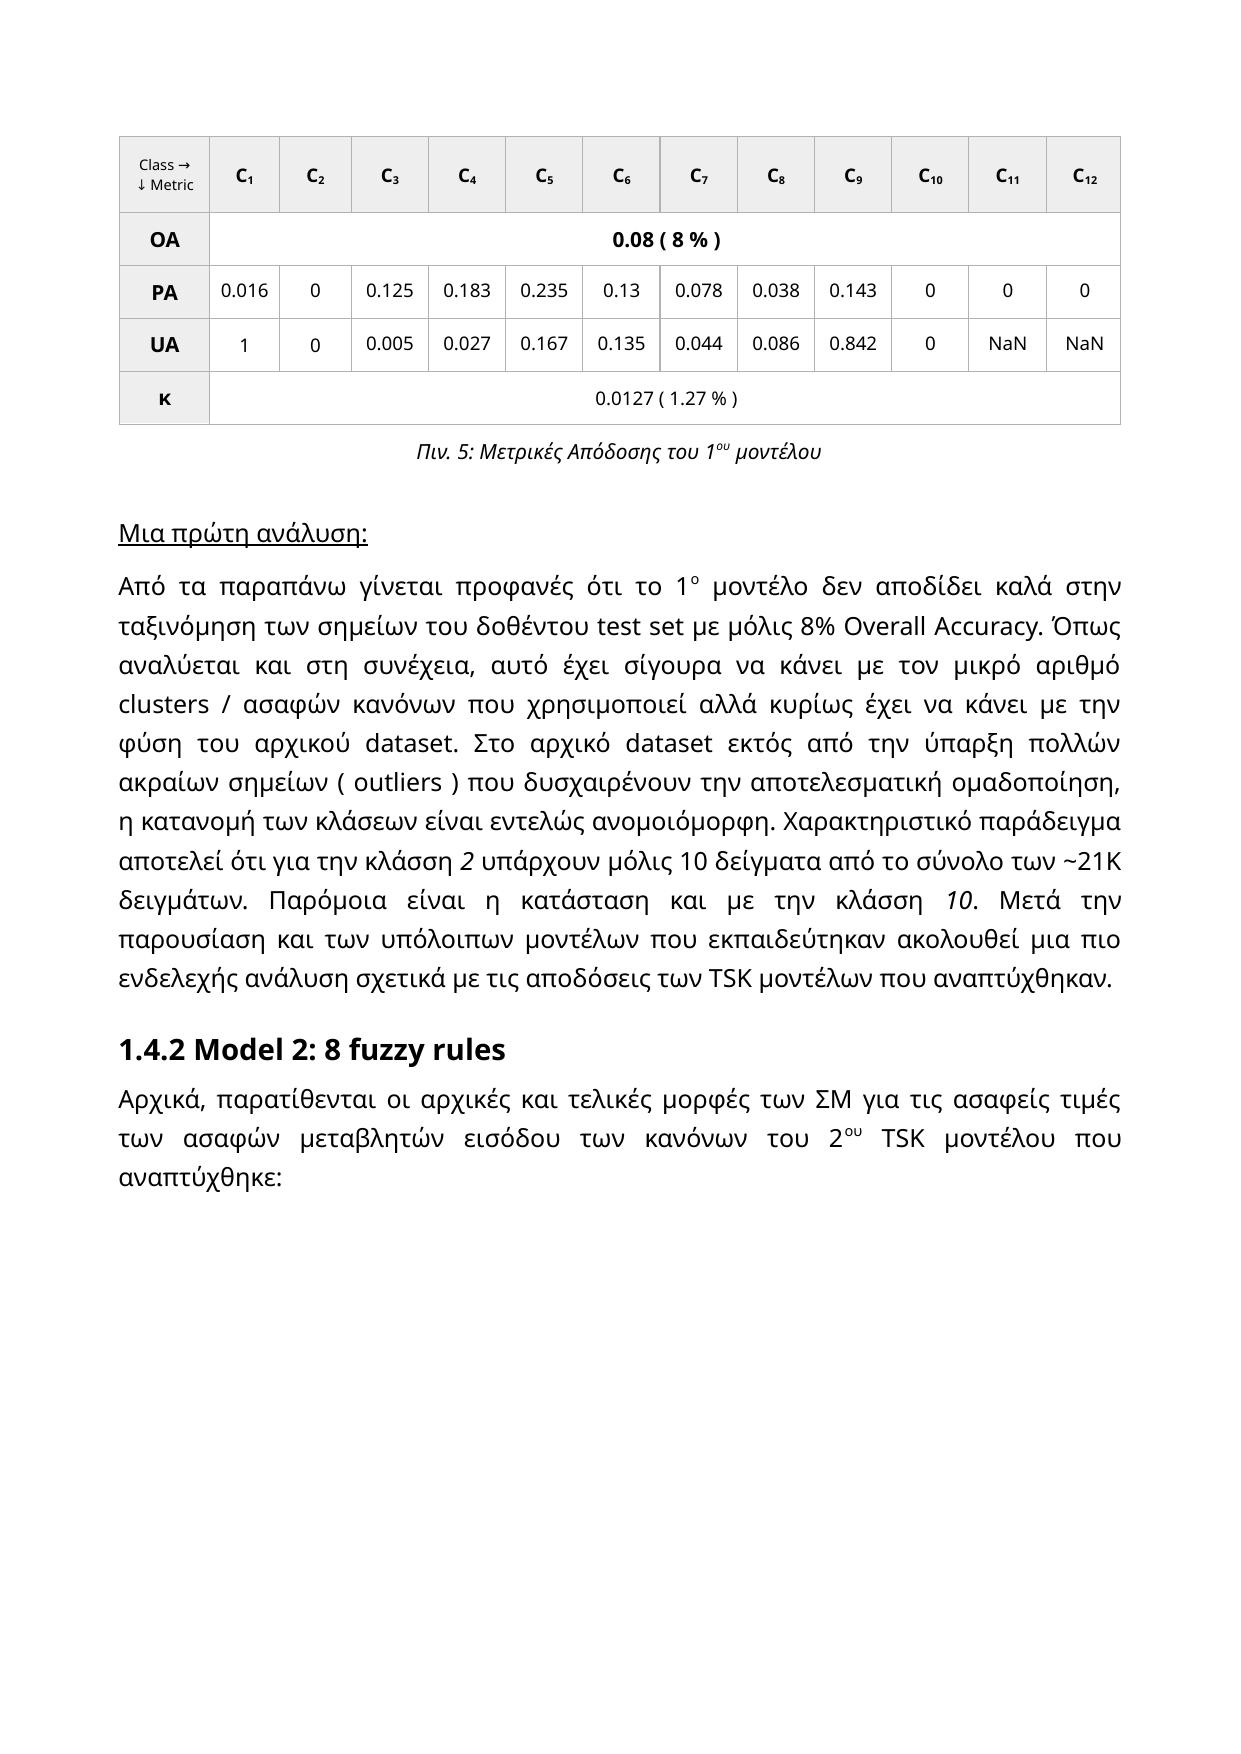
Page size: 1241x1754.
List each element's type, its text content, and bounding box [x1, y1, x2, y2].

table_cell UA [120, 319, 209, 371]
table_cell 0.235 [506, 266, 582, 318]
table_cell 0 [1047, 266, 1120, 318]
table_cell 0.0127 ( 1.27 % ) [210, 372, 1120, 423]
table_cell 0.044 [661, 319, 737, 371]
table_header C1 [210, 137, 279, 212]
table_header C8 [738, 137, 814, 212]
table_header C9 [815, 137, 891, 212]
table_cell 0 [892, 266, 968, 318]
table_cell NaN [1047, 319, 1120, 371]
text Αρχικά, παρατίθενται οι αρχικές και τελικές μορφές των ΣΜ για τις ασαφείς τιμές των ασαφών μεταβλητών εισόδου των κανόνων του 2ου TSK μοντέλου που αναπτύχθηκε: [118, 1082, 1122, 1194]
text Από τα παραπάνω γίνεται προφανές ότι το 1ο μοντέλο δεν αποδίδει καλά στην ταξινόμηση των σημείων του δοθέντου test set με μόλις 8% Overall Accuracy. Όπως αναλύεται και στη συνέχεια, αυτό έχει σίγουρα να κάνει με τον μικρό αριθμό clusters / ασαφών κανόνων που χρησιμοποιεί αλλά κυρίως έχει να κάνει με την φύση του αρχικού dataset. Στο αρχικό dataset εκτός από την ύπαρξη πολλών ακραίων σημείων ( outliers ) που δυσχαιρένουν την αποτελεσματική ομαδοποίηση, η κατανομή των κλάσεων είναι εντελώς ανομοιόμορφη. Χαρακτηριστικό παράδειγμα αποτελεί ότι για την κλάσση 2 υπάρχουν μόλις 10 δείγματα από το σύνολο των ~21Κ δειγμάτων. Παρόμοια είναι η κατάσταση και με την κλάσση 10. Μετά την παρουσίαση και των υπόλοιπων μοντέλων που εκπαιδεύτηκαν ακολουθεί μια πιο ενδελεχής ανάλυση σχετικά με τις αποδόσεις των TSK μοντέλων που αναπτύχθηκαν. [118, 569, 1122, 995]
table_header C6 [583, 137, 659, 212]
table_cell 0.027 [429, 319, 505, 371]
table_cell NaN [969, 319, 1046, 371]
table_cell 0 [280, 319, 351, 371]
table_cell [118, 118, 1122, 471]
table_header C11 [969, 137, 1046, 212]
table_cell OA [120, 213, 209, 265]
table_cell 0.143 [815, 266, 891, 318]
table_cell 0.078 [661, 266, 737, 318]
table_cell 0.016 [210, 266, 279, 318]
table_cell 0.005 [352, 319, 428, 371]
table_cell 1 [210, 319, 279, 371]
table_cell 0.13 [583, 266, 659, 318]
table_cell 0.125 [352, 266, 428, 318]
table_cell κ [120, 372, 209, 423]
table_header C7 [661, 137, 737, 212]
subtitle Model 2: 8 fuzzy rules [118, 1029, 1122, 1069]
table_cell 0 [280, 266, 351, 318]
table_cell 0.086 [738, 319, 814, 371]
table_cell PA [120, 266, 209, 318]
text Μια πρώτη ανάλυση: [118, 515, 1122, 549]
table_header C3 [352, 137, 428, 212]
table_cell 0 [969, 266, 1046, 318]
table_cell 0.08 ( 8 % ) [210, 213, 1120, 265]
table_cell 0.842 [815, 319, 891, 371]
table_header Class → ↓ Metric [120, 137, 209, 212]
table_cell 0.135 [583, 319, 659, 371]
table_cell 0.167 [506, 319, 582, 371]
table_header C12 [1047, 137, 1120, 212]
table_cell 0.183 [429, 266, 505, 318]
table_cell 0.038 [738, 266, 814, 318]
table_header C10 [892, 137, 968, 212]
table_cell 0 [892, 319, 968, 371]
table_header C2 [280, 137, 351, 212]
table_header C5 [506, 137, 582, 212]
table_header C4 [429, 137, 505, 212]
